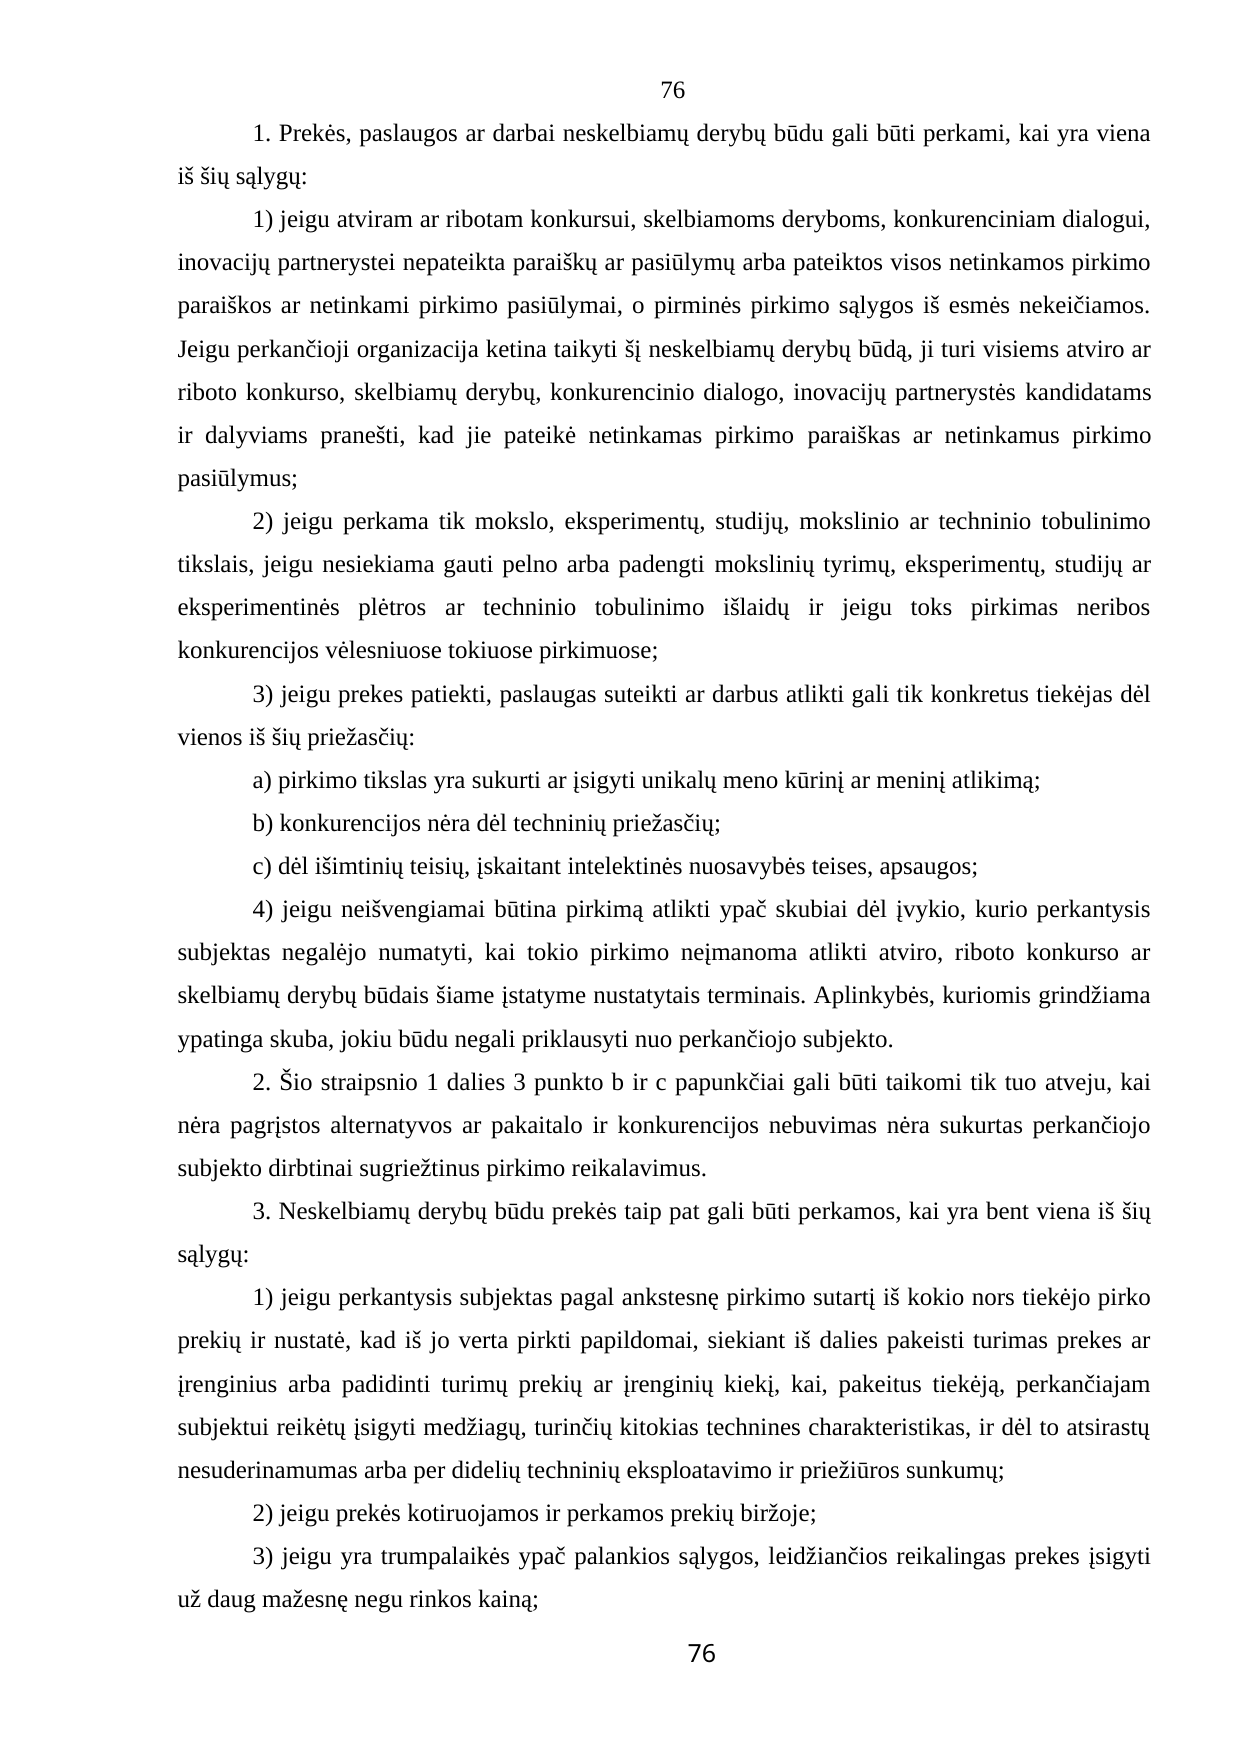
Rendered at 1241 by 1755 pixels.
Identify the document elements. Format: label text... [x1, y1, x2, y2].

text 3) jeigu yra trumpalaikės ypač palankios sąlygos, leidžiančios reikalingas prekes įsigyti už daug mažesnę negu rinkos kainą; [177, 1541, 1152, 1613]
subtitle b) konkurencijos nėra dėl techninių priežasčių; [177, 808, 1152, 837]
subtitle 4) jeigu neišvengiamai būtina pirkimą atlikti ypač skubiai dėl įvykio, kurio perkantysis subjektas negalėjo numatyti, kai tokio pirkimo neįmanoma atlikti atviro, riboto konkurso ar skelbiamų derybų būdais šiame įstatyme nustatytais terminais. Aplinkybės, kuriomis grindžiama ypatinga skuba, jokiu būdu negali priklausyti nuo perkančiojo subjekto. [177, 894, 1152, 1052]
subtitle 2) jeigu perkama tik mokslo, eksperimentų, studijų, mokslinio ar techninio tobulinimo tikslais, jeigu nesiekiama gauti pelno arba padengti mokslinių tyrimų, eksperimentų, studijų ar eksperimentinės plėtros ar techninio tobulinimo išlaidų ir jeigu toks pirkimas neribos konkurencijos vėlesniuose tokiuose pirkimuose; [177, 506, 1152, 664]
text 2) jeigu prekės kotiruojamos ir perkamos prekių biržoje; [177, 1498, 1152, 1527]
subtitle 3. Neskelbiamų derybų būdu prekės taip pat gali būti perkamos, kai yra bent viena iš šių sąlygų: [177, 1196, 1152, 1268]
subtitle c) dėl išimtinių teisių, įskaitant intelektinės nuosavybės teises, apsaugos; [177, 851, 1152, 880]
text 1) jeigu perkantysis subjektas pagal ankstesnę pirkimo sutartį iš kokio nors tiekėjo pirko prekių ir nustatė, kad iš jo verta pirkti papildomai, siekiant iš dalies pakeisti turimas prekes ar įrenginius arba padidinti turimų prekių ar įrenginių kiekį, kai, pakeitus tiekėją, perkančiajam subjektui reikėtų įsigyti medžiagų, turinčių kitokias technines charakteristikas, ir dėl to atsirastų nesuderinamumas arba per didelių techninių eksploatavimo ir priežiūros sunkumų; [177, 1282, 1152, 1484]
subtitle 2. Šio straipsnio 1 dalies 3 punkto b ir c papunkčiai gali būti taikomi tik tuo atveju, kai nėra pagrįstos alternatyvos ar pakaitalo ir konkurencijos nebuvimas nėra sukurtas perkančiojo subjekto dirbtinai sugriežtinus pirkimo reikalavimus. [177, 1067, 1152, 1182]
subtitle 1) jeigu atviram ar ribotam konkursui, skelbiamoms deryboms, konkurenciniam dialogui, inovacijų partnerystei nepateikta paraiškų ar pasiūlymų arba pateiktos visos netinkamos pirkimo paraiškos ar netinkami pirkimo pasiūlymai, o pirminės pirkimo sąlygos iš esmės nekeičiamos. Jeigu perkančioji organizacija ketina taikyti šį neskelbiamų derybų būdą, ji turi visiems atviro ar riboto konkurso, skelbiamų derybų, konkurencinio dialogo, inovacijų partnerystės kandidatams ir dalyviams pranešti, kad jie pateikė netinkamas pirkimo paraiškas ar netinkamus pirkimo pasiūlymus; [177, 204, 1152, 492]
subtitle 1. Prekės, paslaugos ar darbai neskelbiamų derybų būdu gali būti perkami, kai yra viena iš šių sąlygų: [177, 118, 1152, 190]
subtitle a) pirkimo tikslas yra sukurti ar įsigyti unikalų meno kūrinį ar meninį atlikimą; [177, 765, 1152, 794]
subtitle 3) jeigu prekes patiekti, paslaugas suteikti ar darbus atlikti gali tik konkretus tiekėjas dėl vienos iš šių priežasčių: [177, 679, 1152, 751]
